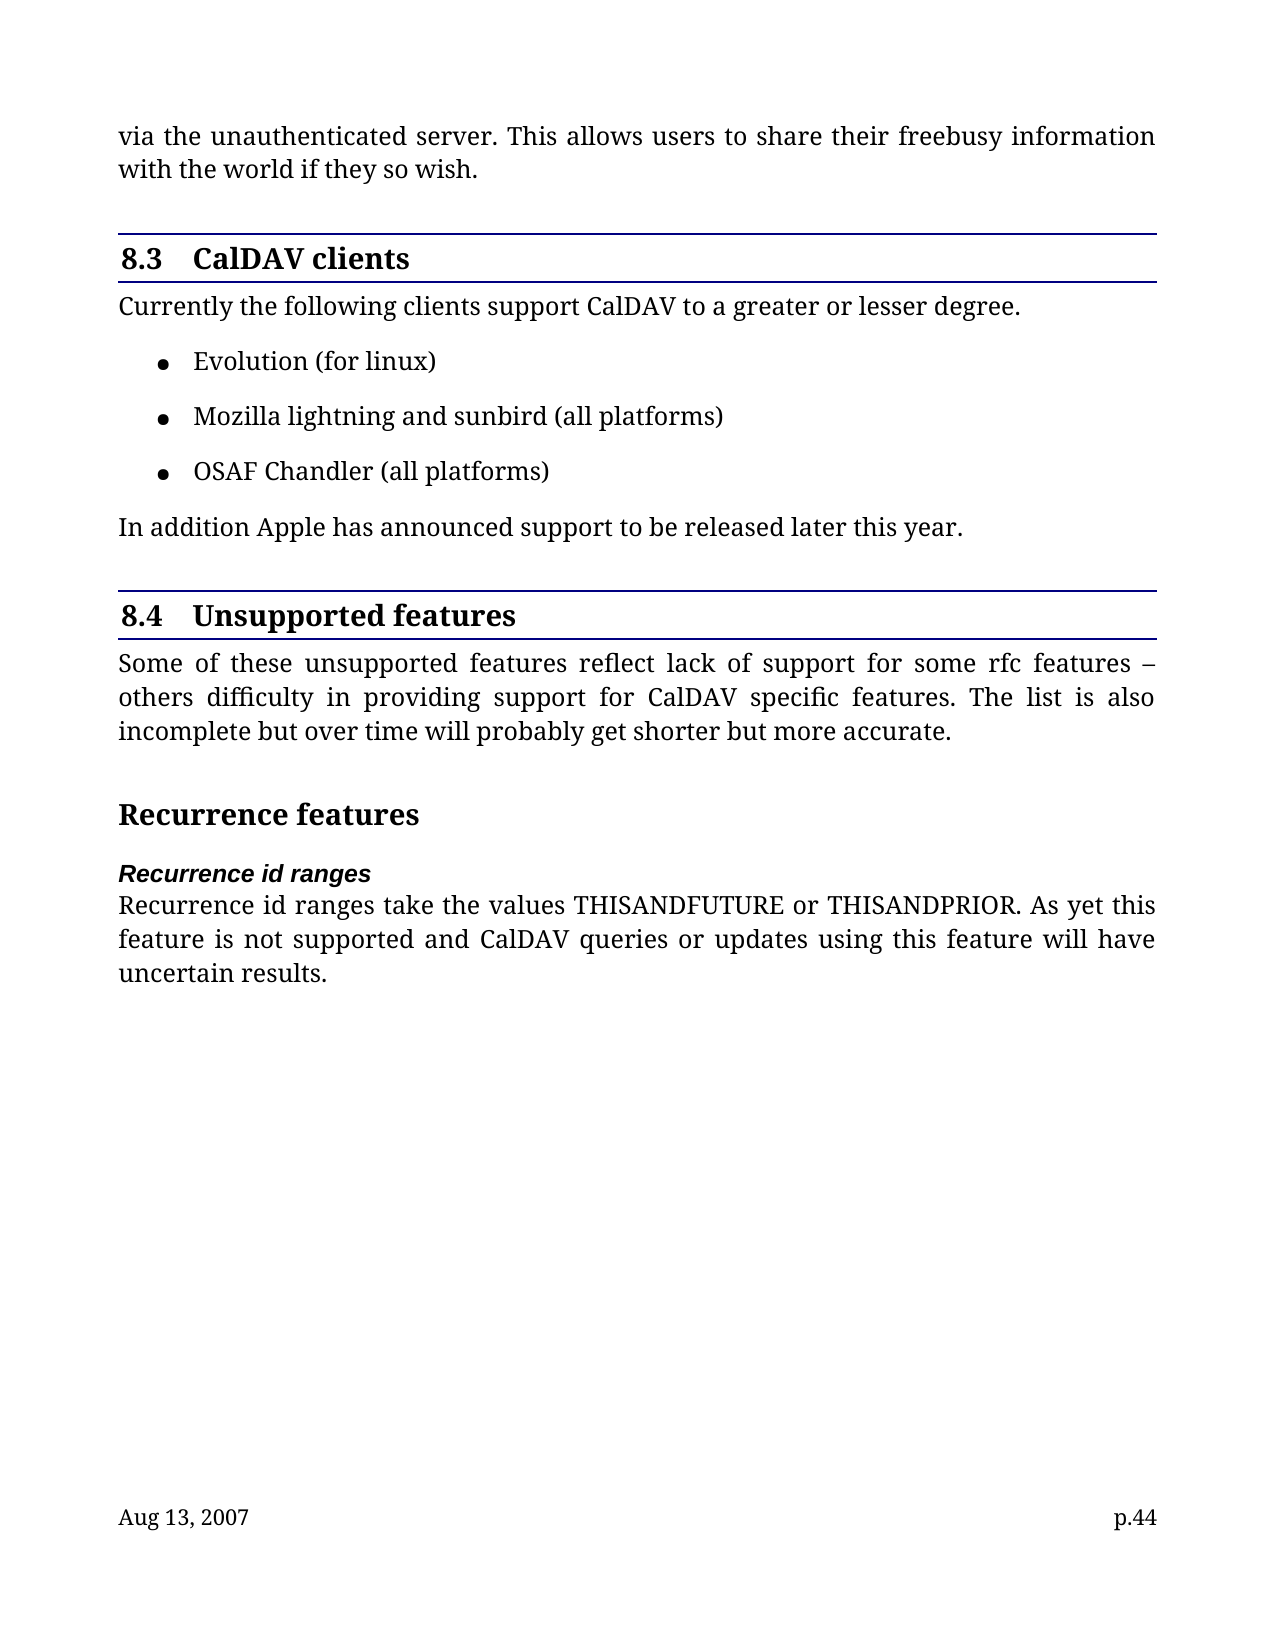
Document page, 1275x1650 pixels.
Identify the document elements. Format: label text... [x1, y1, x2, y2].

text Recurrence id ranges take the values THISANDFUTURE or THISANDPRIOR. As yet this feature is not supported and CalDAV queries or updates using this feature will have uncertain results. [118, 887, 1157, 989]
text In addition Apple has announced support to be released later this year. [118, 509, 1157, 543]
list OSAF Chandler (all platforms) [156, 454, 1157, 488]
text via the unauthenticated server. This allows users to share their freebusy information with the world if they so wish. [118, 118, 1157, 186]
subtitle Recurrence id ranges [118, 860, 1157, 887]
subtitle CalDAV clients [118, 235, 1157, 281]
subtitle Recurrence features [118, 794, 1157, 834]
text Currently the following clients support CalDAV to a greater or lesser degree. [118, 289, 1157, 323]
subtitle Unsupported features [118, 592, 1157, 638]
list Evolution (for linux) [156, 344, 1157, 378]
list Mozilla lightning and sunbird (all platforms) [156, 399, 1157, 433]
text Some of these unsupported features reflect lack of support for some rfc features – others difficulty in providing support for CalDAV specific features. The list is also incomplete but over time will probably get shorter but more accurate. [118, 646, 1157, 748]
